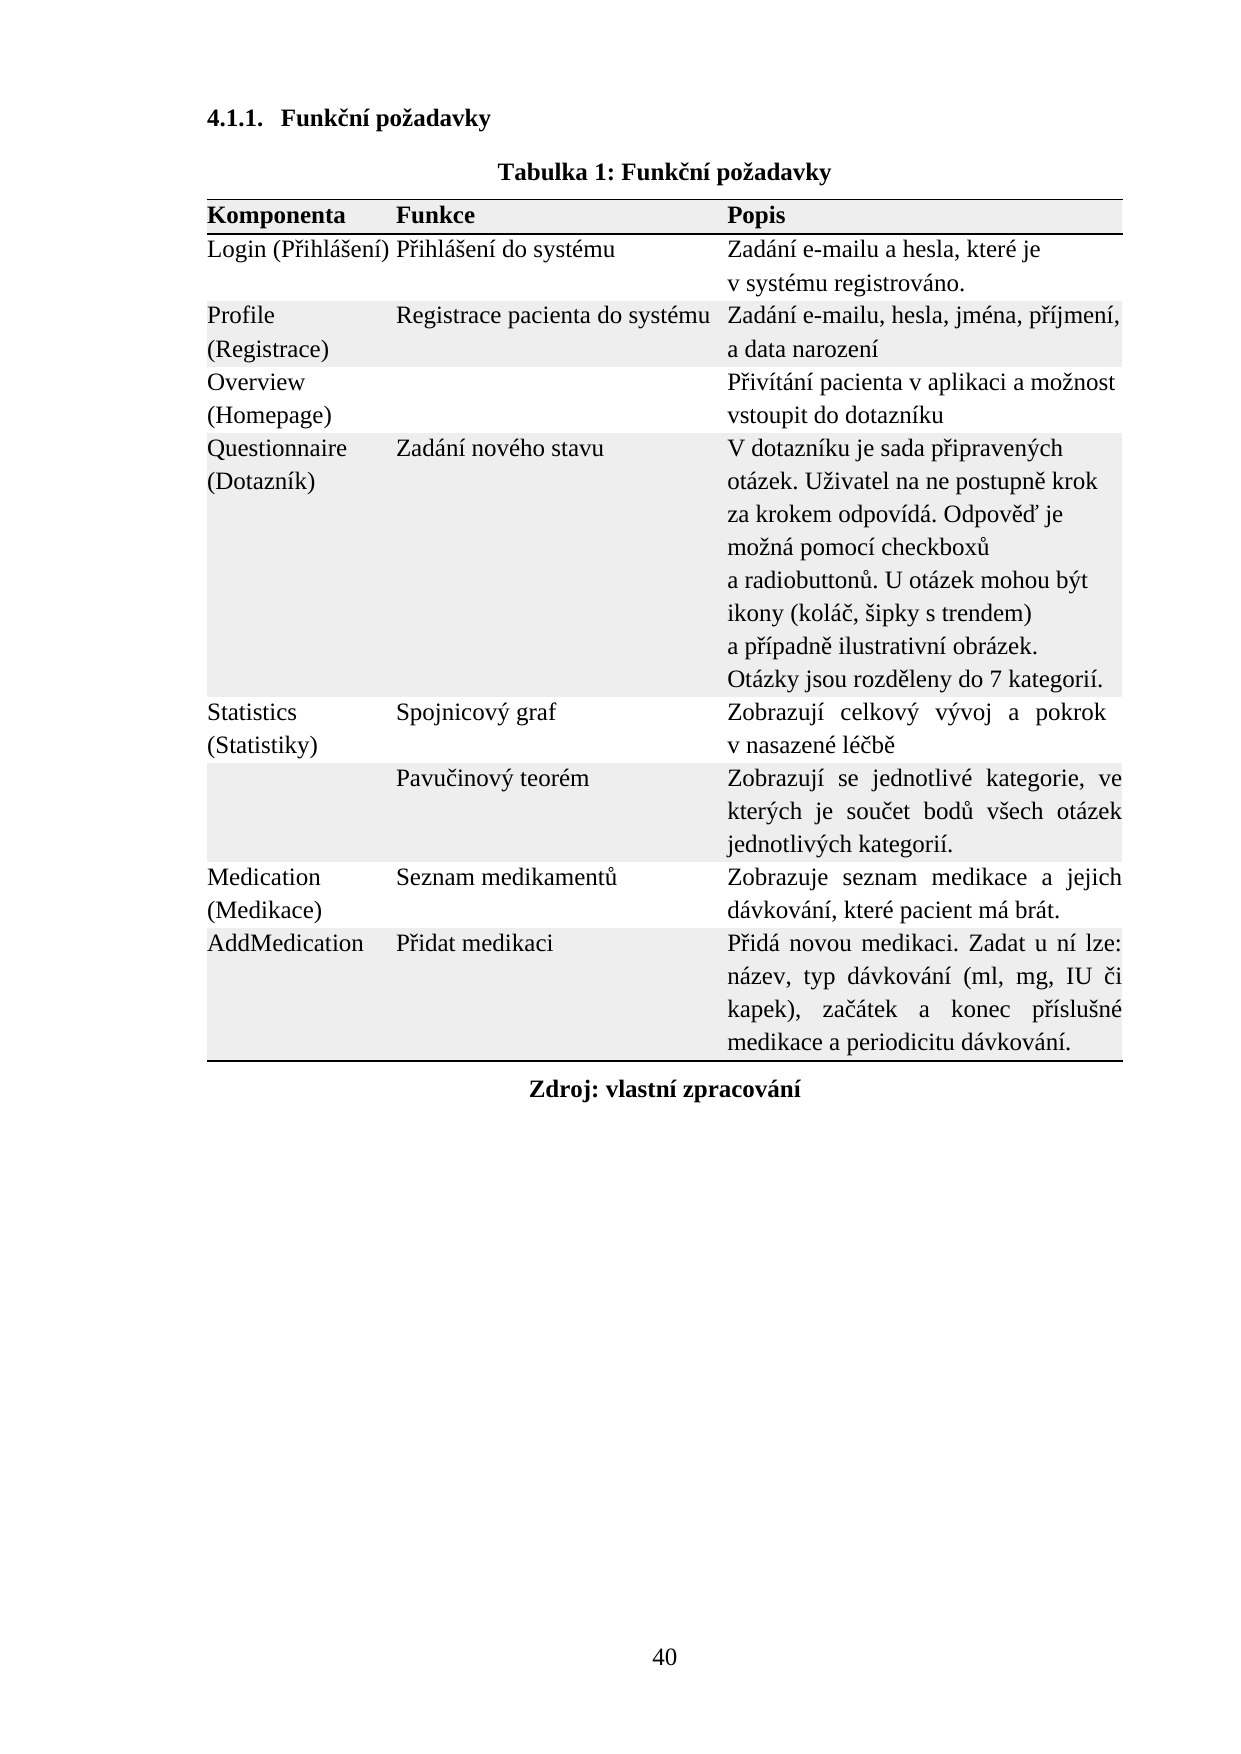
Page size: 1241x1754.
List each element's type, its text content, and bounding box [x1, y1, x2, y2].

table_cell Přivítání pacienta v aplikaci a možnost vstoupit do dotazníku [727, 367, 1122, 433]
table_cell Přidá novou medikaci. Zadat u ní lze: název, typ dávkování (ml, mg, IU či kapek), začátek a konec příslušné medikace a periodicitu dávkování. [727, 928, 1122, 1060]
table_cell Login (Přihlášení) [207, 235, 396, 301]
table_cell [396, 367, 727, 433]
table_cell Profile (Registrace) [207, 301, 396, 367]
table_header Funkce [396, 200, 727, 233]
table_cell Zadání e-mailu, hesla, jména, příjmení, a data narození [727, 301, 1122, 367]
subtitle Funkční požadavky [207, 103, 1122, 132]
table_cell Zadání e-mailu a hesla, které je v systému registrováno. [727, 235, 1122, 301]
table_cell Seznam medikamentů [396, 862, 727, 928]
table_cell Přidat medikaci [396, 928, 727, 1060]
table_cell Overview (Homepage) [207, 367, 396, 433]
table_cell Zobrazuje seznam medikace a jejich dávkování, které pacient má brát. [727, 862, 1122, 928]
table_cell V dotazníku je sada připravených otázek. Uživatel na ne postupně krok za krokem odpovídá. Odpověď je možná pomocí checkboxů a radiobuttonů. U otázek mohou být ikony (koláč, šipky s trendem) a případně ilustrativní obrázek. Otázky jsou rozděleny do 7 kategorií. [727, 433, 1122, 697]
table_cell Medication (Medikace) [207, 862, 396, 928]
table_cell Spojnicový graf [396, 697, 727, 763]
table_header Popis [727, 200, 1122, 233]
table_header Komponenta [207, 200, 396, 233]
table_cell Questionnaire (Dotazník) [207, 433, 396, 697]
table_cell [207, 763, 396, 862]
table_cell Pavučinový teorém [396, 763, 727, 862]
table_cell Zobrazují celkový vývoj a pokrok v nasazené léčbě [727, 697, 1122, 763]
table_cell AddMedication [207, 928, 396, 1060]
table_cell Registrace pacienta do systému [396, 301, 727, 367]
text Zdroj: vlastní zpracování [207, 1074, 1122, 1103]
table_cell Zadání nového stavu [396, 433, 727, 697]
table_cell Přihlášení do systému [396, 235, 727, 301]
table_cell Statistics (Statistiky) [207, 697, 396, 763]
table_cell Zobrazují se jednotlivé kategorie, ve kterých je součet bodů všech otázek jednotlivých kategorií. [727, 763, 1122, 862]
text Tabulka 1: Funkční požadavky [207, 157, 1122, 186]
